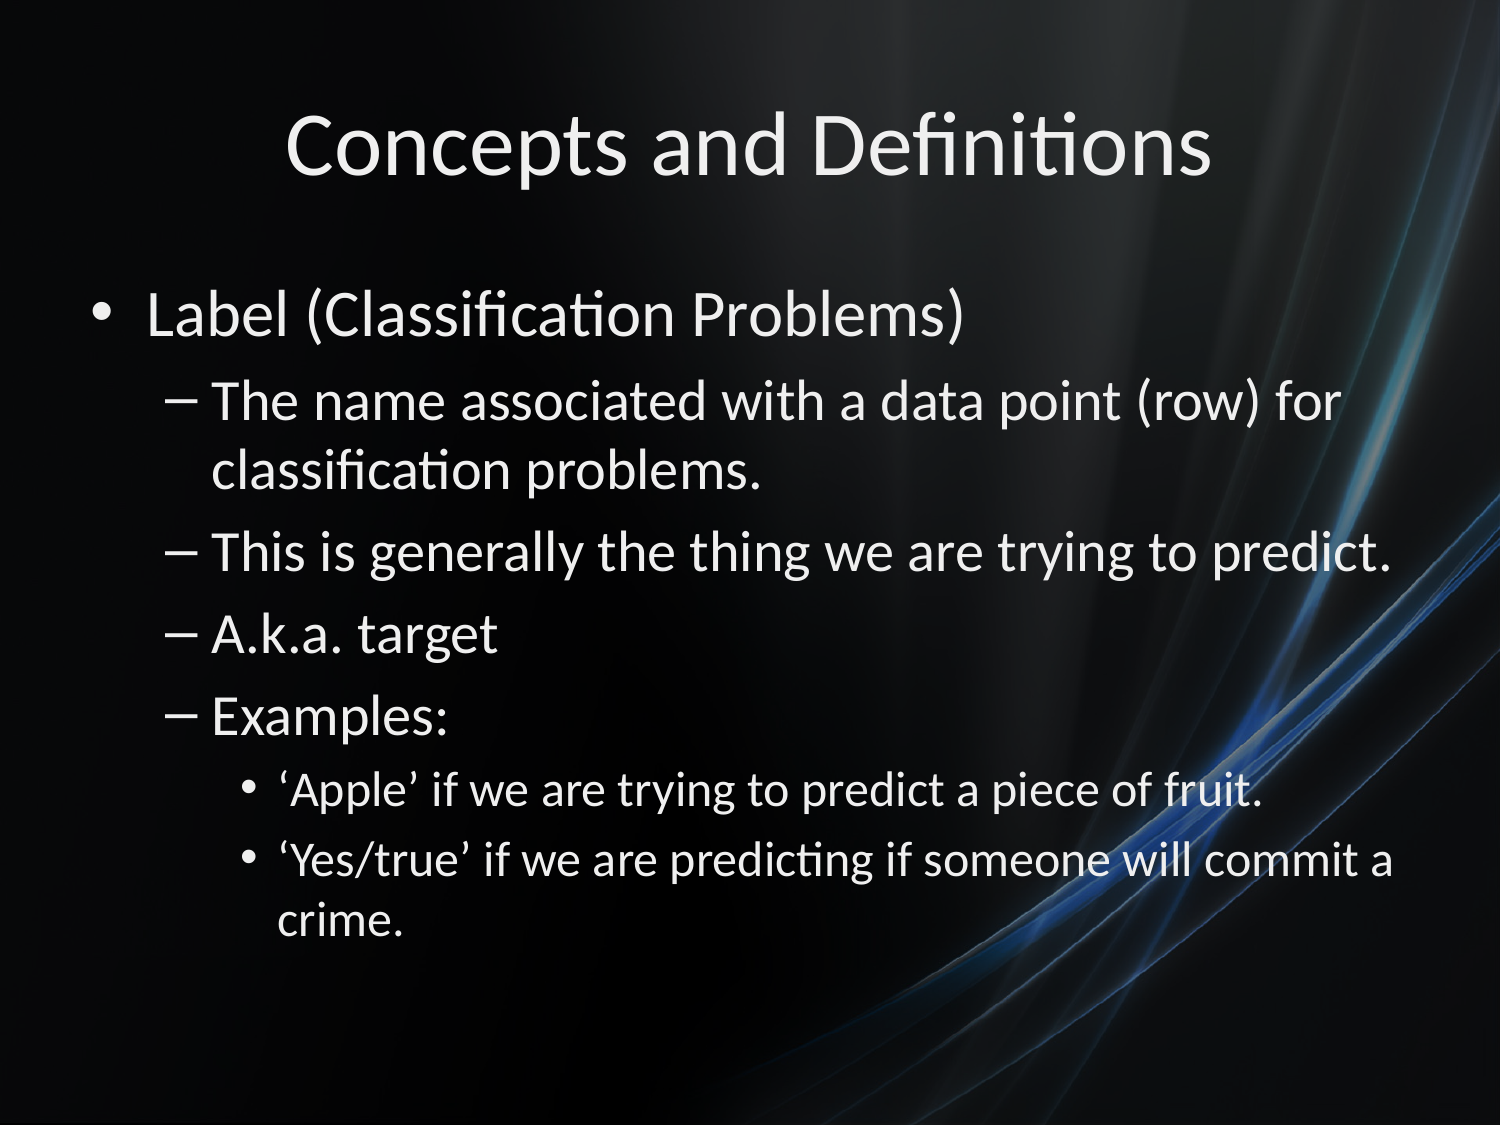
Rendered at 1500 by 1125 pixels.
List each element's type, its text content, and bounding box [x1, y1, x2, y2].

list Label (Classification Problems) The name associated with a data point (row) for classification problems. This is generally the thing we are trying to predict. A.k.a. target Examples: ‘Apple’ if we are trying to predict a piece of fruit. ‘Yes/true’ if we are predicting if someone will commit a crime. [75, 262, 1425, 1005]
picture [0, 0, 1500, 1125]
title Concepts and Definitions [75, 45, 1425, 233]
